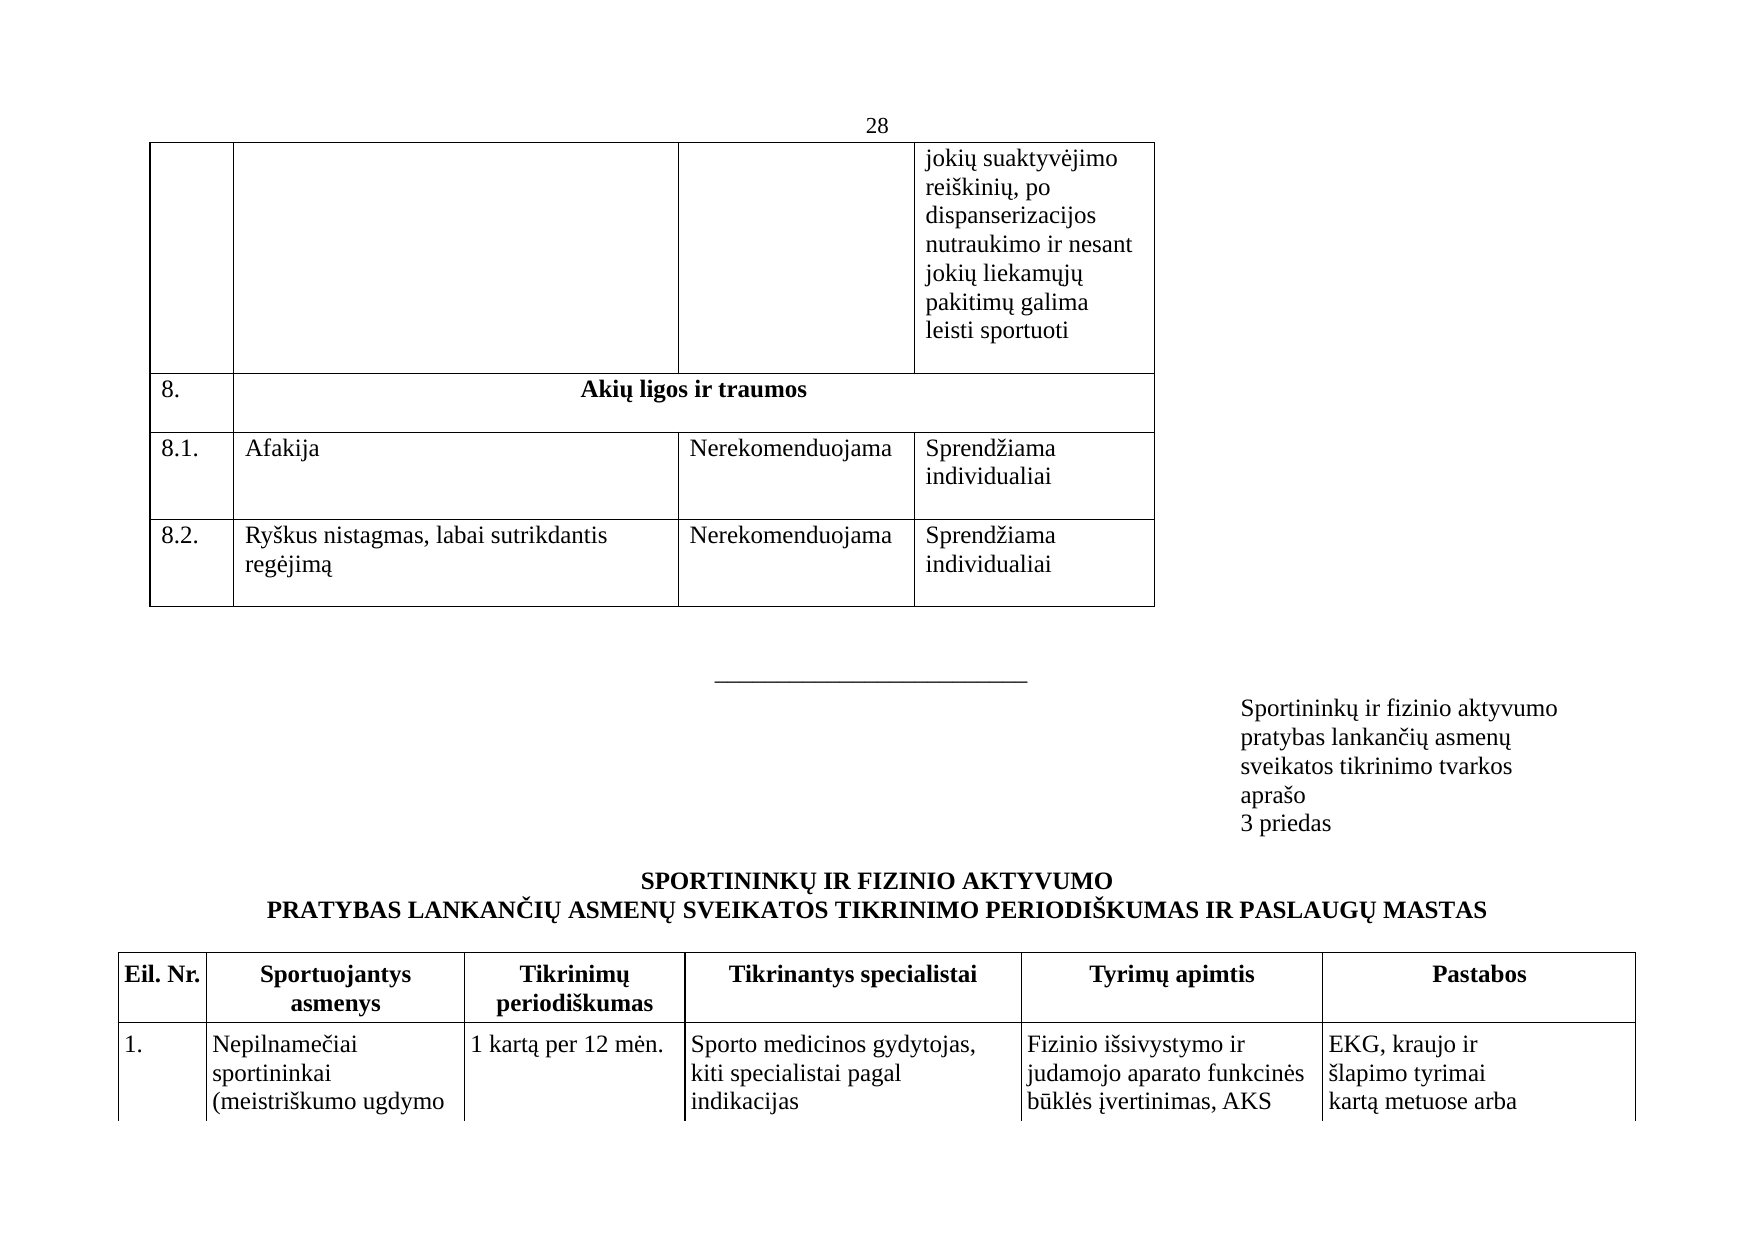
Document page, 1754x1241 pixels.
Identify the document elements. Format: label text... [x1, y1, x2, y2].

table_cell Afakija [234, 433, 678, 519]
text SPORTININKŲ IR FIZINIO AKTYVUMO [118, 866, 1636, 895]
text pratybas lankančių asmenų [118, 722, 1636, 751]
table_cell Akių ligos ir traumos [234, 374, 1154, 432]
table_cell 1 kartą per 12 mėn. [465, 1023, 684, 1121]
table_cell [679, 143, 914, 373]
table_header Tyrimų apimtis [1022, 953, 1322, 1022]
table_cell Fizinio išsivystymo ir judamojo aparato funkcinės būklės įvertinimas, AKS [1022, 1023, 1322, 1121]
table_cell Sporto medicinos gydytojas, kiti specialistai pagal indikacijas [686, 1023, 1021, 1121]
table_cell [151, 143, 233, 373]
table_cell 8.1. [151, 433, 233, 519]
table_cell EKG, kraujo ir šlapimo tyrimai kartą metuose arba [1323, 1023, 1635, 1121]
text PRATYBAS LANKANČIŲ ASMENŲ SVEIKATOS TIKRINIMO PERIODIŠKUMAS IR PASLAUGŲ MASTAS [118, 895, 1636, 923]
table_cell jokių suaktyvėjimo reiškinių, po dispanserizacijos nutraukimo ir nesant jokių liekamųjų pakitimų galima leisti sportuoti [915, 143, 1154, 373]
table_cell 1. [119, 1023, 206, 1121]
table_cell [234, 143, 678, 373]
text 3 priedas [118, 808, 1636, 837]
table_cell Sprendžiama individualiai [915, 520, 1154, 606]
table_cell Nerekomenduojama [679, 433, 914, 519]
text aprašo [118, 780, 1636, 808]
table_cell Nerekomenduojama [679, 520, 914, 606]
table_header Pastabos [1323, 953, 1635, 1022]
text sveikatos tikrinimo tvarkos [118, 751, 1636, 780]
table_header Tikrinimų periodiškumas [465, 953, 684, 1022]
table_cell Sprendžiama individualiai [915, 433, 1154, 519]
table_header Sportuojantys asmenys [207, 953, 464, 1022]
table_cell Nepilnamečiai sportininkai (meistriškumo ugdymo [207, 1023, 464, 1121]
table_cell 8.2. [151, 520, 233, 606]
table_cell Ryškus nistagmas, labai sutrikdantis regėjimą [234, 520, 678, 606]
table_header Eil. Nr. [119, 953, 206, 1022]
table_header Tikrinantys specialistai [686, 953, 1021, 1022]
text ––––––––––––––––––––––––– [150, 665, 1604, 693]
table_cell 8. [151, 374, 233, 432]
text Sportininkų ir fizinio aktyvumo [118, 693, 1636, 722]
